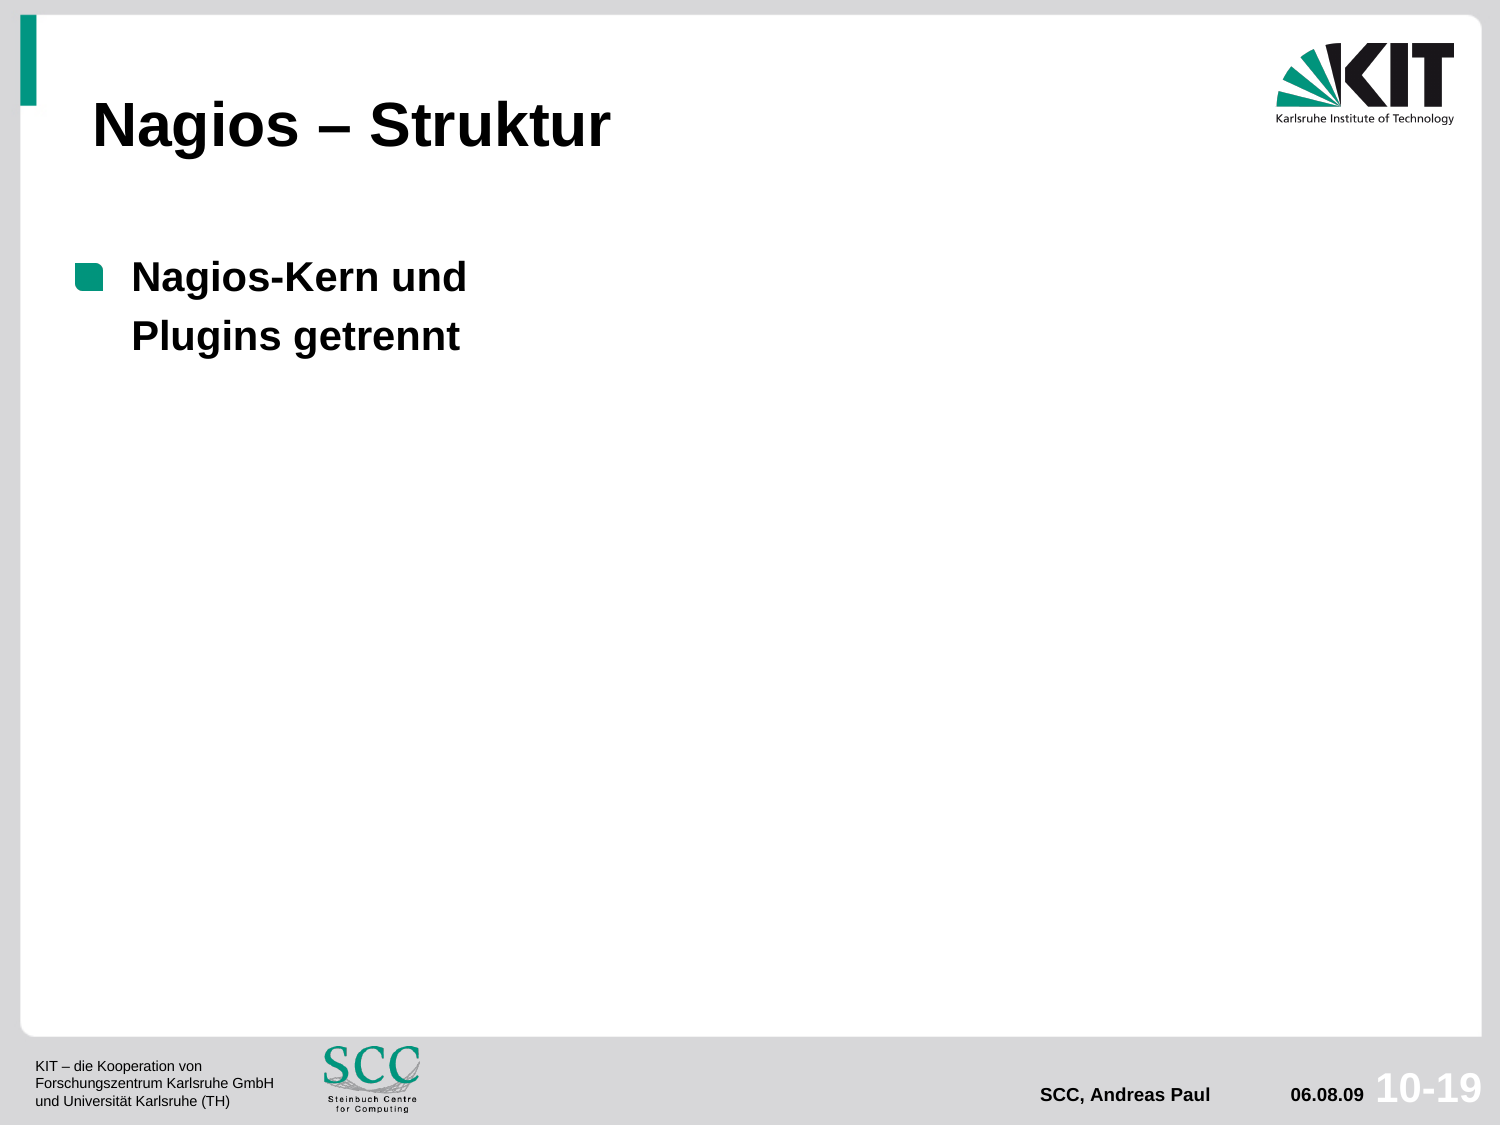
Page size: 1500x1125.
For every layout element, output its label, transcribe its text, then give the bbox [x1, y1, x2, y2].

list Nagios-Kern und Plugins getrennt [75, 251, 535, 393]
picture [0, 0, 1500, 1125]
title Nagios – Struktur [92, 56, 1147, 192]
